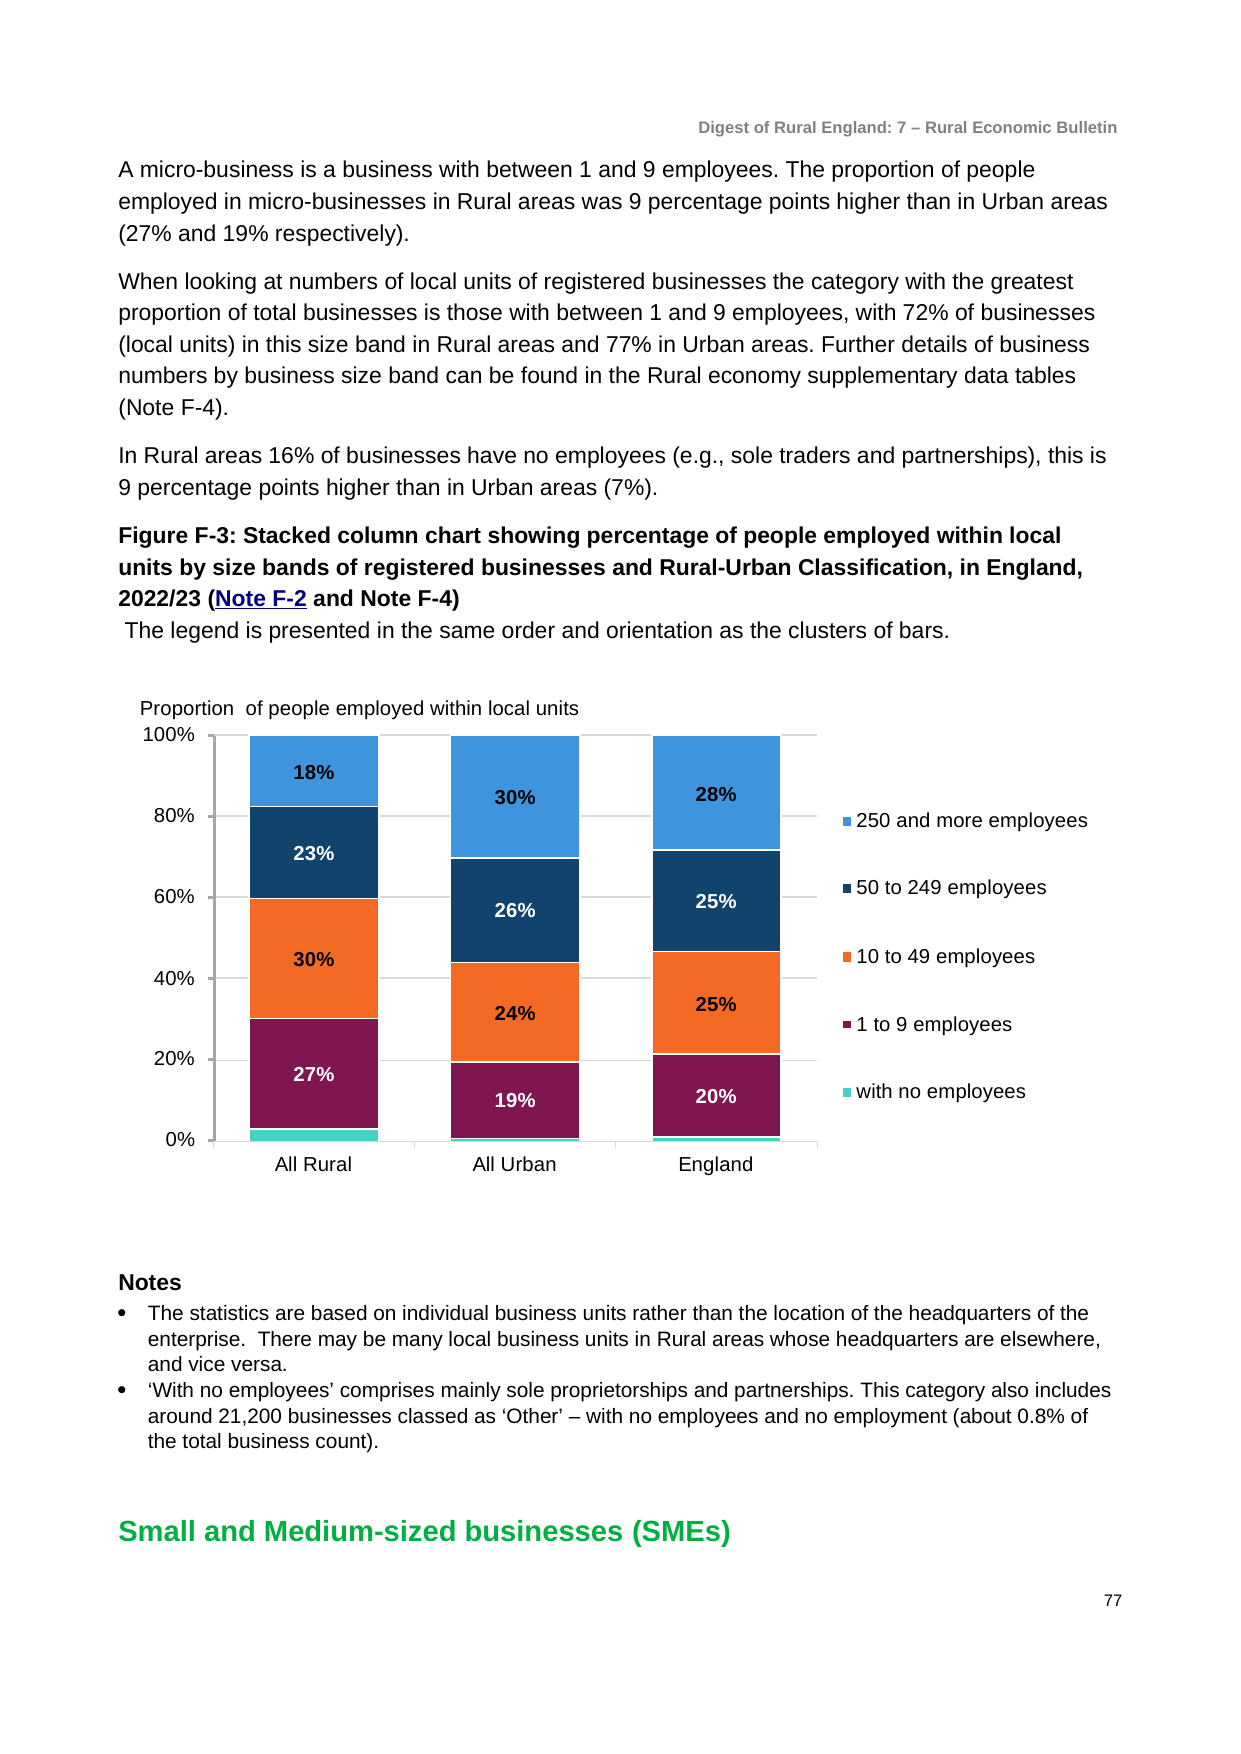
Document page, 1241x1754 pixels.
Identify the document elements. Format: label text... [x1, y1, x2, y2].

text Notes [118, 1269, 1122, 1296]
text A micro-business is a business with between 1 and 9 employees. The proportion of people employed in micro-businesses in Rural areas was 9 percentage points higher than in Urban areas (27% and 19% respectively). [118, 156, 1122, 246]
list ‘With no employees’ comprises mainly sole proprietorships and partnerships. This category also includes around 21,200 businesses classed as ‘Other’ – with no employees and no employment (about 0.8% of the total business count). [118, 1378, 1122, 1453]
text The legend is presented in the same order and orientation as the clusters of bars. [118, 617, 1122, 643]
text In Rural areas 16% of businesses have no employees (e.g., sole traders and partnerships), this is 9 percentage points higher than in Urban areas (7%). [118, 442, 1122, 500]
subtitle Small and Medium-sized businesses (SMEs) [118, 1514, 1122, 1547]
text Figure F‑3: Stacked column chart showing percentage of people employed within local units by size bands of registered businesses and Rural-Urban Classification, in England, 2022/23 (Note F-2 and Note F-4) [118, 522, 1122, 612]
text When looking at numbers of local units of registered businesses the category with the greatest proportion of total businesses is those with between 1 and 9 employees, with 72% of businesses (local units) in this size band in Rural areas and 77% in Urban areas. Further details of business numbers by business size band can be found in the Rural economy supplementary data tables (Note F-4). [118, 268, 1122, 420]
list The statistics are based on individual business units rather than the location of the headquarters of the enterprise. There may be many local business units in Rural areas whose headquarters are elsewhere, and vice versa. [118, 1301, 1122, 1376]
